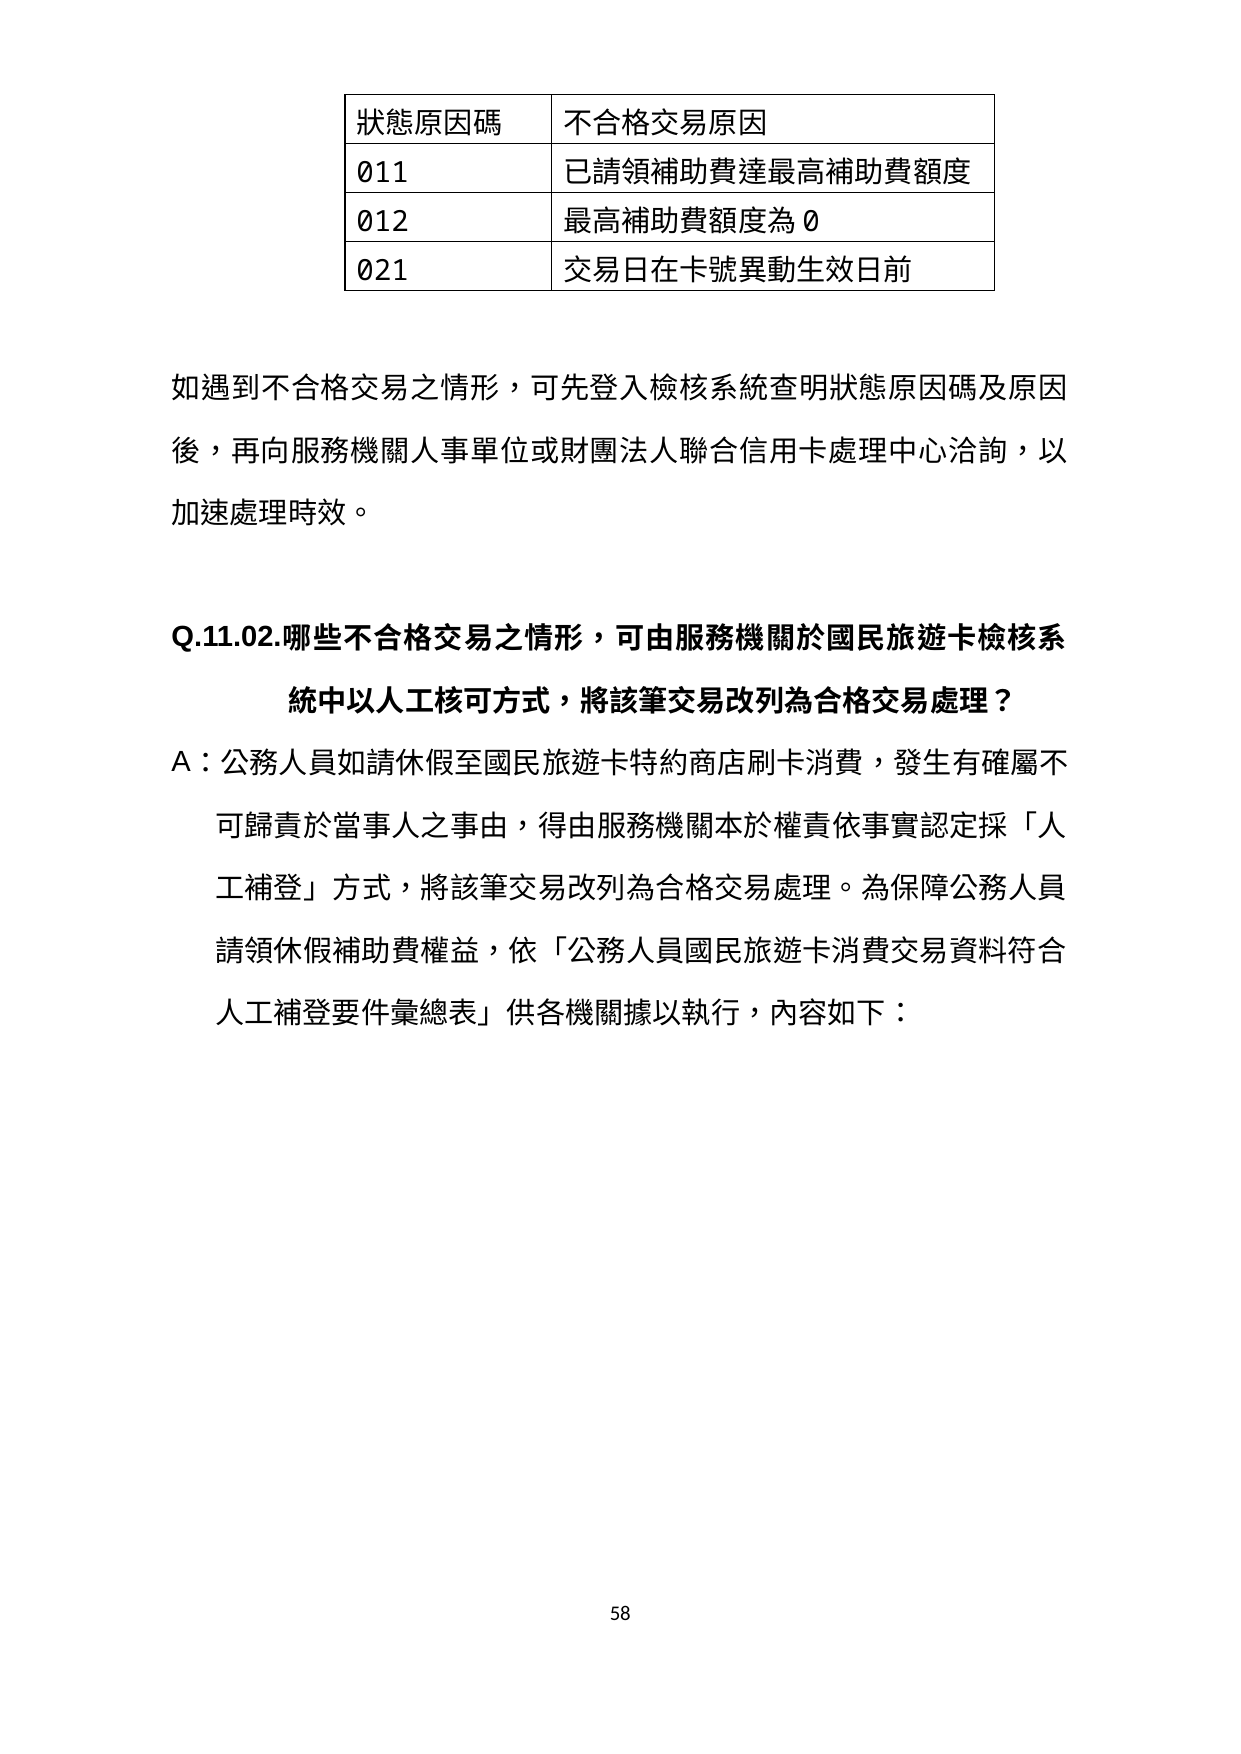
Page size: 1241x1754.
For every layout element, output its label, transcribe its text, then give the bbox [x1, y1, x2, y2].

table_cell 最高補助費額度為0 [552, 193, 994, 241]
table_cell 021 [346, 242, 551, 290]
text Q.11.02.哪些不合格交易之情形，可由服務機關於國民旅遊卡檢核系統中以人工核可方式，將該筆交易改列為合格交易處理？ [171, 594, 1069, 719]
table_cell 交易日在卡號異動生效日前 [552, 242, 994, 290]
text A：公務人員如請休假至國民旅遊卡特約商店刷卡消費，發生有確屬不可歸責於當事人之事由，得由服務機關本於權責依事實認定採「人工補登」方式，將該筆交易改列為合格交易處理。為保障公務人員請領休假補助費權益，依「公務人員國民旅遊卡消費交易資料符合人工補登要件彙總表」供各機關據以執行，內容如下： [171, 719, 1069, 1032]
table_header 狀態原因碼 [346, 95, 551, 143]
table_cell 012 [346, 193, 551, 241]
table_cell 已請領補助費達最高補助費額度 [552, 144, 994, 192]
text 如遇到不合格交易之情形，可先登入檢核系統查明狀態原因碼及原因後，再向服務機關人事單位或財團法人聯合信用卡處理中心洽詢，以加速處理時效。 [171, 344, 1069, 532]
table_cell 011 [346, 144, 551, 192]
table_header 不合格交易原因 [552, 95, 994, 143]
